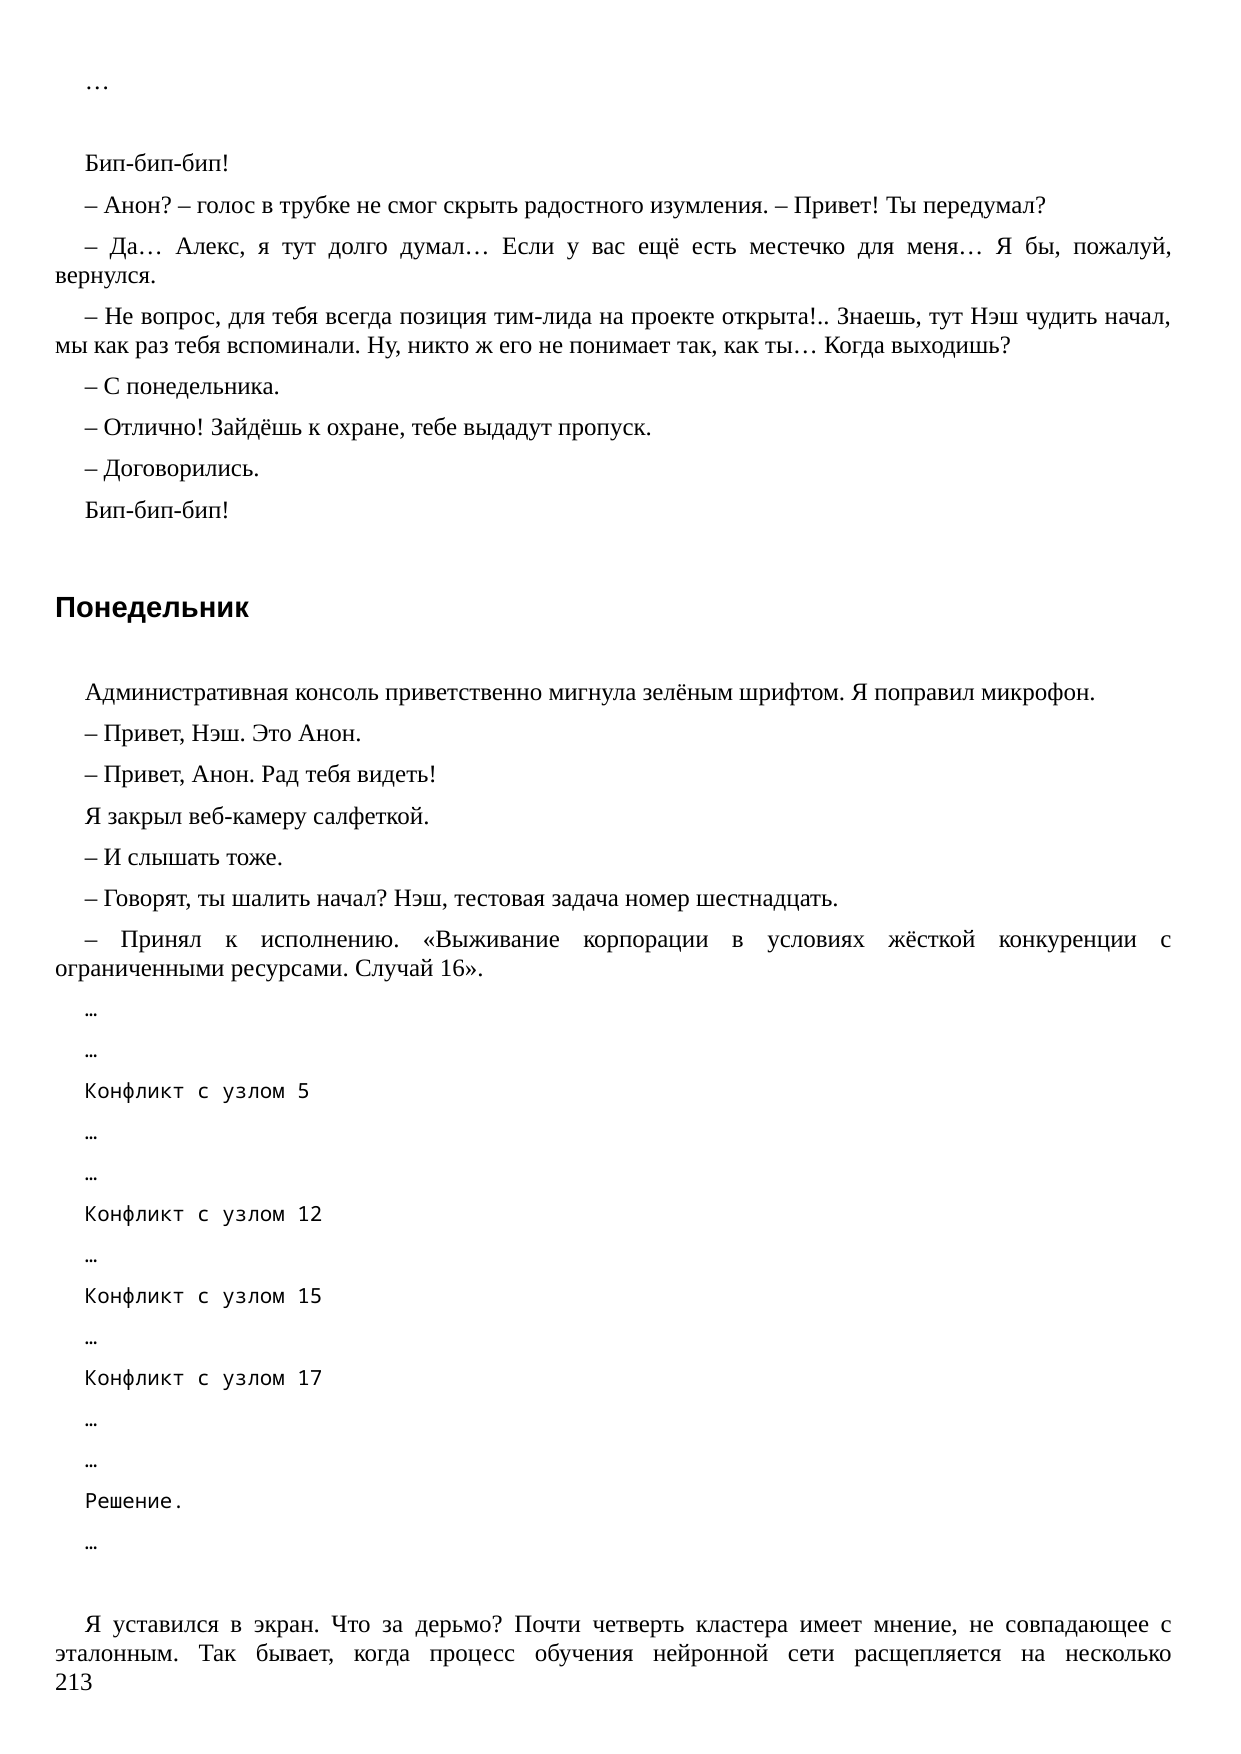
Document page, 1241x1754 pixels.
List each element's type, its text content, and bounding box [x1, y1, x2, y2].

text Решение. [55, 1486, 1173, 1514]
text – Говорят, ты шалить начал? Нэш, тестовая задача номер шестнадцать. [55, 883, 1173, 912]
text … [55, 1036, 1173, 1064]
text – Не вопрос, для тебя всегда позиция тим-лида на проекте открыта!.. Знаешь, тут Нэш чудить начал, мы как раз тебя вспоминали. Ну, никто ж его не понимает так, как ты… Когда выходишь? [55, 301, 1173, 358]
text Конфликт с узлом 17 [55, 1363, 1173, 1391]
text … [55, 994, 1173, 1023]
text Административная консоль приветственно мигнула зелёным шрифтом. Я поправил микрофон. [55, 677, 1173, 706]
text … [55, 1322, 1173, 1351]
text Я закрыл веб-камеру салфеткой. [55, 801, 1173, 829]
text … [55, 1445, 1173, 1473]
text – И слышать тоже. [55, 842, 1173, 871]
text – С понедельника. [55, 371, 1173, 400]
text – Привет, Анон. Рад тебя видеть! [55, 759, 1173, 788]
text … [55, 1117, 1173, 1146]
text … [55, 1527, 1173, 1555]
subtitle Понедельник [55, 590, 1173, 623]
text – Анон? – голос в трубке не смог скрыть радостного изумления. – Привет! Ты передумал? [55, 190, 1173, 218]
text … [55, 1404, 1173, 1432]
text Я уставился в экран. Что за дерьмо? Почти четверть кластера имеет мнение, не совпадающее с эталонным. Так бывает, когда процесс обучения нейронной сети расщепляется на несколько [55, 1609, 1173, 1666]
text – Договорились. [55, 453, 1173, 482]
text … [55, 1240, 1173, 1269]
text Бип-бип-бип! [55, 495, 1173, 523]
text … [55, 66, 1173, 95]
text Конфликт с узлом 5 [55, 1076, 1173, 1105]
text – Принял к исполнению. «Выживание корпорации в условиях жёсткой конкуренции с ограниченными ресурсами. Случай 16». [55, 924, 1173, 982]
text Конфликт с узлом 15 [55, 1281, 1173, 1309]
text – Привет, Нэш. Это Анон. [55, 718, 1173, 747]
text – Отлично! Зайдёшь к охране, тебе выдадут пропуск. [55, 412, 1173, 441]
text Бип-бип-бип! [55, 148, 1173, 177]
text … [55, 1158, 1173, 1187]
text Конфликт с узлом 12 [55, 1199, 1173, 1228]
text – Да… Алекс, я тут долго думал… Если у вас ещё есть местечко для меня… Я бы, пожалуй, вернулся. [55, 231, 1173, 288]
